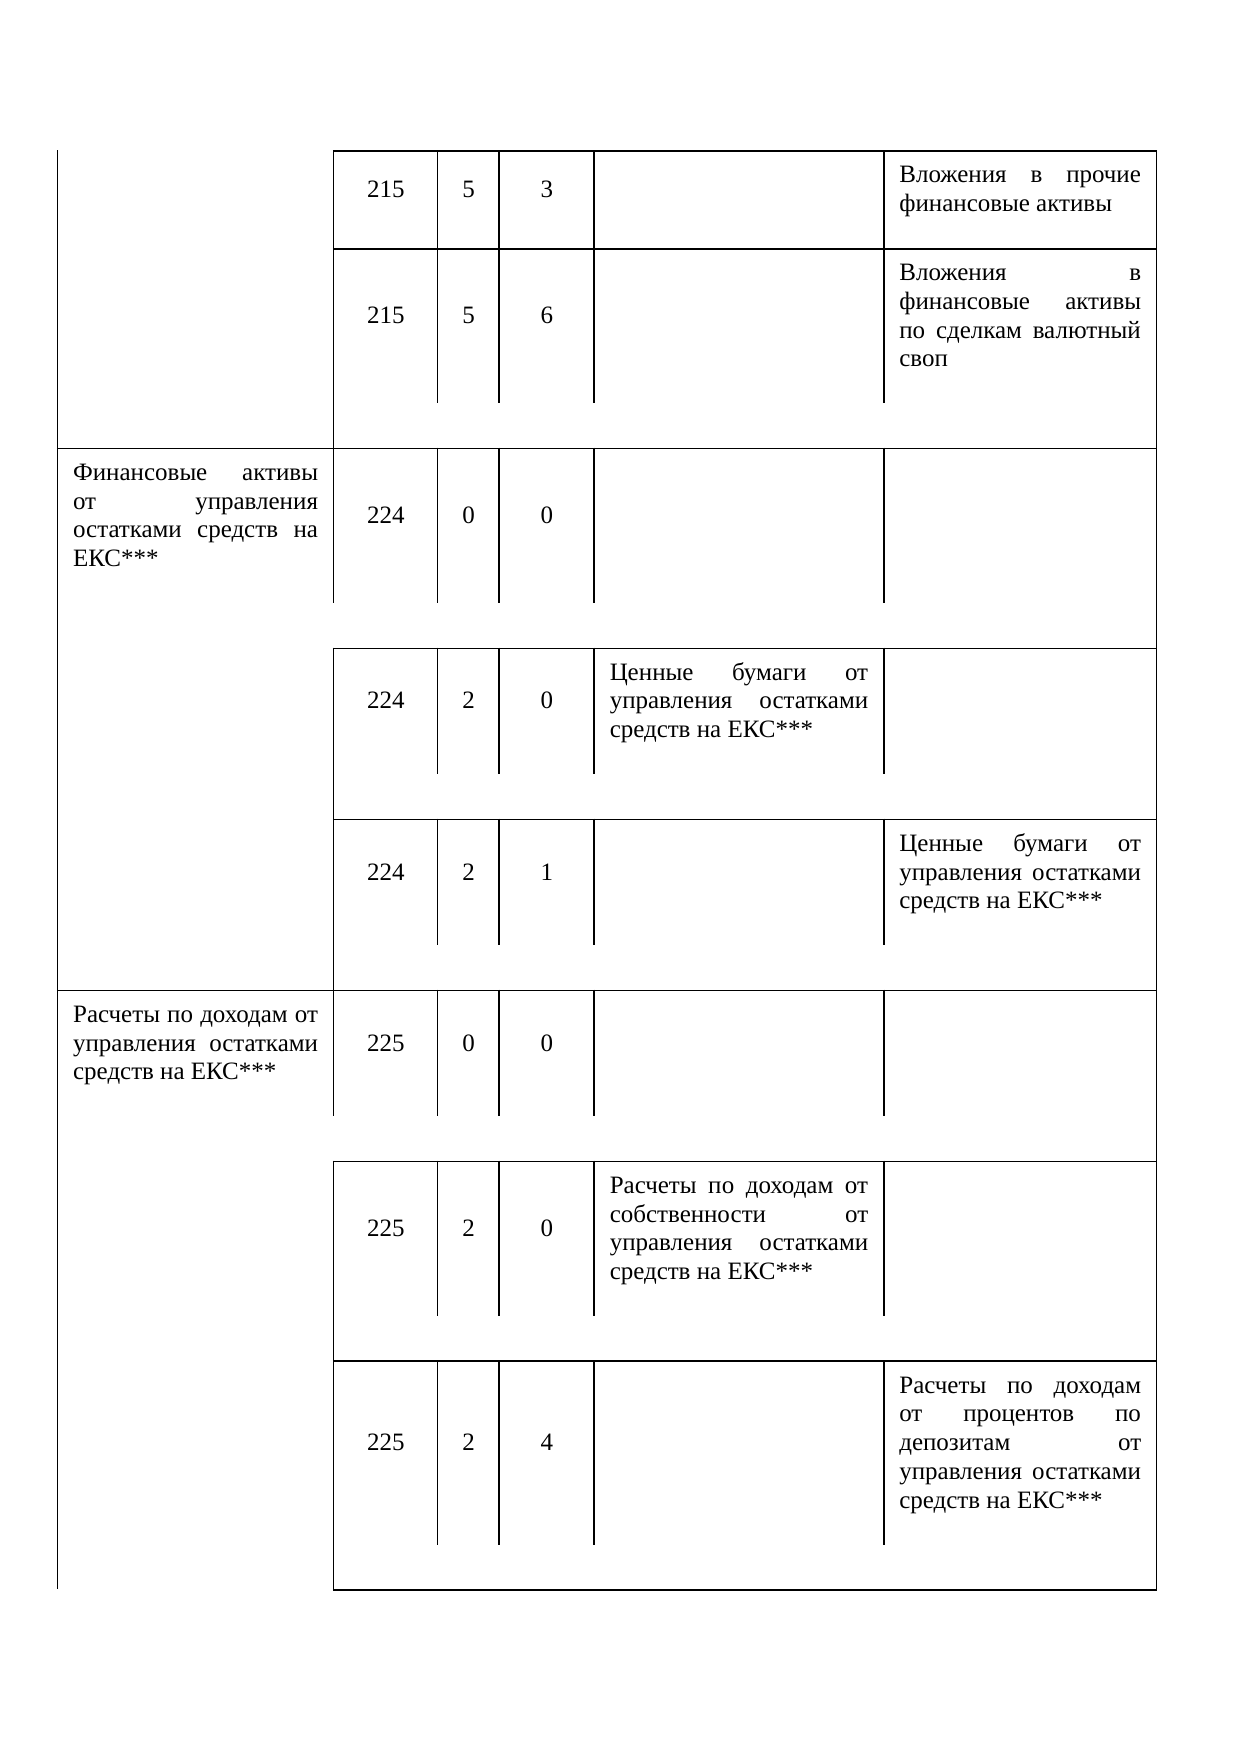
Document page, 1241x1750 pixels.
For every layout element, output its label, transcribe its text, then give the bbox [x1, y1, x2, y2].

table_cell [334, 1316, 1156, 1360]
table_cell [58, 1360, 333, 1544]
table_cell [58, 1316, 333, 1360]
table_cell [58, 945, 333, 989]
table_cell 225 [334, 991, 437, 1116]
table_cell 3 [500, 152, 593, 248]
table_cell [885, 649, 1156, 774]
table_cell 0 [500, 1162, 593, 1316]
table_cell [58, 248, 333, 403]
table_cell [58, 774, 333, 818]
table_cell Вложения в прочие финансовые активы [885, 152, 1156, 248]
table_cell Ценные бумаги от управления остатками средств на ЕКС*** [595, 649, 883, 774]
table_cell [595, 449, 883, 603]
table_cell Расчеты по доходам от собственности от управления остатками средств на ЕКС*** [595, 1162, 883, 1316]
table_cell [595, 250, 883, 403]
table_cell [334, 774, 1156, 818]
table_cell 225 [334, 1162, 437, 1316]
table_cell [334, 403, 1156, 448]
table_cell Расчеты по доходам от процентов по депозитам от управления остатками средств на ЕКС*** [885, 1362, 1156, 1544]
table_cell 224 [334, 820, 437, 945]
table_cell 0 [500, 991, 593, 1116]
table_cell 6 [500, 250, 593, 403]
table_cell [58, 648, 333, 774]
table_cell [885, 1162, 1156, 1316]
table_cell 215 [334, 152, 437, 248]
table_cell [334, 945, 1156, 989]
table_cell Вложения в финансовые активы по сделкам валютный своп [885, 250, 1156, 403]
table_cell 0 [500, 649, 593, 774]
table_cell 1 [500, 820, 593, 945]
table_cell [334, 1545, 1156, 1589]
table_cell [885, 449, 1156, 603]
table_cell [58, 403, 333, 448]
table_cell [58, 1116, 1156, 1161]
table_cell 0 [438, 991, 498, 1116]
table_cell 215 [334, 250, 437, 403]
table_cell Ценные бумаги от управления остатками средств на ЕКС*** [885, 820, 1156, 945]
table_cell 2 [438, 1162, 498, 1316]
table_cell 5 [438, 250, 498, 403]
table_cell 5 [438, 152, 498, 248]
table_cell [58, 603, 1156, 647]
table_cell [58, 819, 333, 945]
table_cell 2 [438, 820, 498, 945]
table_cell [885, 991, 1156, 1116]
table_cell [595, 820, 883, 945]
table_cell 225 [334, 1362, 437, 1544]
table_cell 4 [500, 1362, 593, 1544]
table_cell [595, 1362, 883, 1544]
table_cell 2 [438, 1362, 498, 1544]
table_cell [595, 991, 883, 1116]
table_cell [595, 152, 883, 248]
table_cell [58, 150, 333, 248]
table_cell Расчеты по доходам от управления остатками средств на ЕКС*** [58, 991, 333, 1116]
table_cell [58, 1545, 333, 1589]
table_cell Финансовые активы от управления остатками средств на ЕКС*** [58, 449, 333, 603]
table_cell 2 [438, 649, 498, 774]
table_cell 224 [334, 649, 437, 774]
table_cell 0 [438, 449, 498, 603]
table_cell 0 [500, 449, 593, 603]
table_cell 224 [334, 449, 437, 603]
table_cell [58, 1161, 333, 1316]
